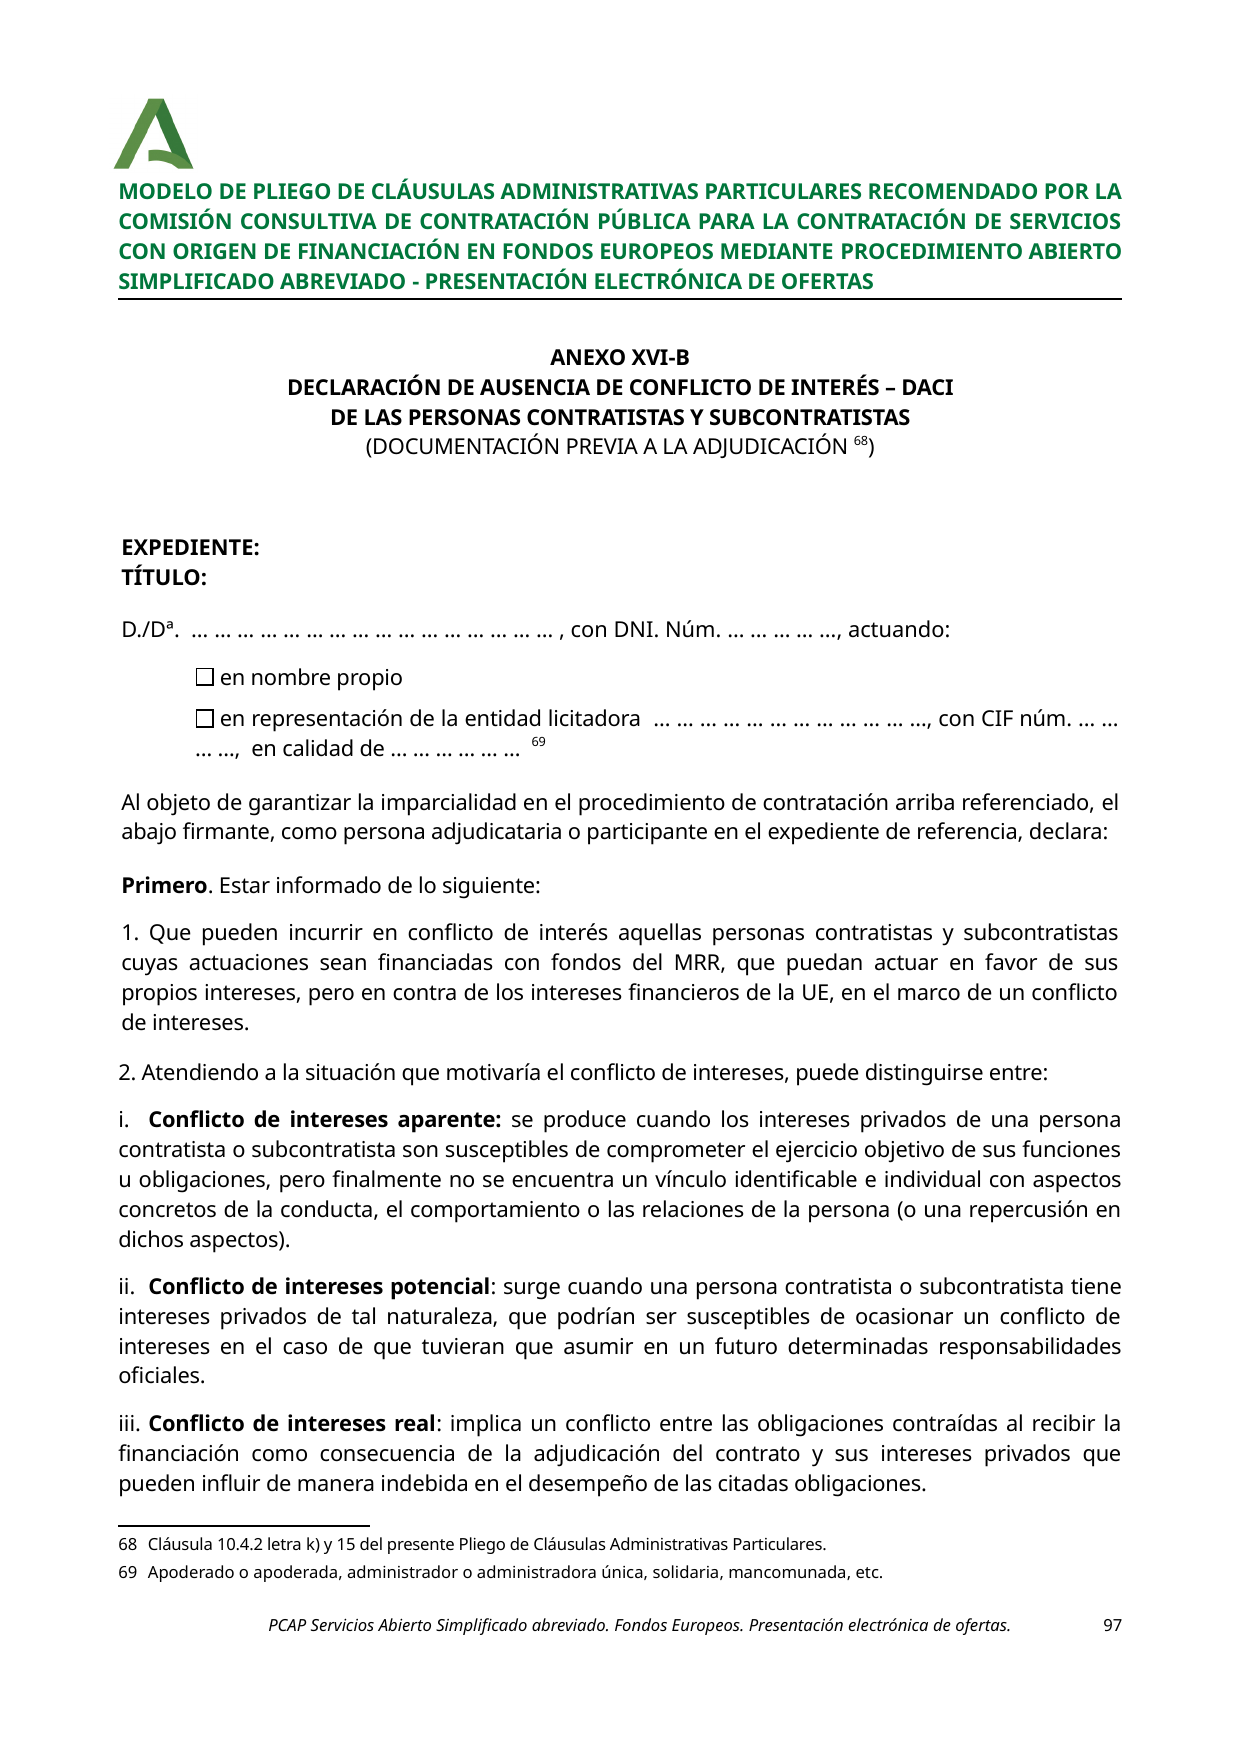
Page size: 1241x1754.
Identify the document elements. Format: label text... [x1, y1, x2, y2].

text EXPEDIENTE: [118, 529, 1122, 562]
text (DOCUMENTACIÓN PREVIA A LA ADJUDICACIÓN ) [118, 431, 1122, 461]
text en representación de la entidad licitadora … … … … … … … … … … … …, con CIF núm. … … … …, en calidad de … … … … … … [192, 701, 1122, 766]
picture [109, 94, 198, 173]
list Conflicto de intereses real: implica un conflicto entre las obligaciones contraídas al recibir la financiación como consecuencia de la adjudicación del contrato y sus intereses privados que pueden influir de manera indebida en el desempeño de las citadas obligaciones. [118, 1408, 1122, 1497]
text TÍTULO: [118, 562, 1122, 592]
list Conflicto de intereses aparente: se produce cuando los intereses privados de una persona contratista o subcontratista son susceptibles de comprometer el ejercicio objetivo de sus funciones u obligaciones, pero finalmente no se encuentra un vínculo identificable e individual con aspectos concretos de la conducta, el comportamiento o las relaciones de la persona (o una repercusión en dichos aspectos). [118, 1104, 1122, 1253]
text MODELO DE PLIEGO DE CLÁUSULAS ADMINISTRATIVAS PARTICULARES RECOMENDADO POR LA COMISIÓN CONSULTIVA DE CONTRATACIÓN PÚBLICA PARA LA CONTRATACIÓN DE SERVICIOS CON ORIGEN DE FINANCIACIÓN EN FONDOS EUROPEOS MEDIANTE PROCEDIMIENTO ABIERTO SIMPLIFICADO ABREVIADO - PRESENTACIÓN ELECTRÓNICA DE OFERTAS [118, 176, 1122, 298]
text ANEXO XVI-B [118, 342, 1122, 372]
text en nombre propio [192, 659, 1122, 694]
text DE LAS PERSONAS CONTRATISTAS Y SUBCONTRATISTAS [118, 402, 1122, 431]
text Primero. Estar informado de lo siguiente: [118, 867, 1122, 899]
text 1. Que pueden incurrir en conflicto de interés aquellas personas contratistas y subcontratistas cuyas actuaciones sean financiadas con fondos del MRR, que puedan actuar en favor de sus propios intereses, pero en contra de los intereses financieros de la UE, en el marco de un conflicto de intereses. [118, 914, 1122, 1039]
text Apoderado o apoderada, administrador o administradora única, solidaria, mancomunada, etc. [118, 1561, 1122, 1584]
text Al objeto de garantizar la imparcialidad en el procedimiento de contratación arriba referenciado, el abajo firmante, como persona adjudicataria o participante en el expediente de referencia, declara: [118, 784, 1122, 849]
text D./Dª. … … … … … … … … … … … … … … … … , con DNI. Núm. … … … … …, actuando: [118, 614, 1122, 647]
text 2. Atendiendo a la situación que motivaría el conflicto de intereses, puede distinguirse entre: [118, 1057, 1122, 1087]
list Conflicto de intereses potencial: surge cuando una persona contratista o subcontratista tiene intereses privados de tal naturaleza, que podrían ser susceptibles de ocasionar un conflicto de intereses en el caso de que tuvieran que asumir en un futuro determinadas responsabilidades oficiales. [118, 1271, 1122, 1390]
text Cláusula 10.4.2 letra k) y 15 del presente Pliego de Cláusulas Administrativas Particulares. [118, 1532, 1122, 1555]
text DECLARACIÓN DE AUSENCIA DE CONFLICTO DE INTERÉS – DACI [118, 372, 1122, 402]
